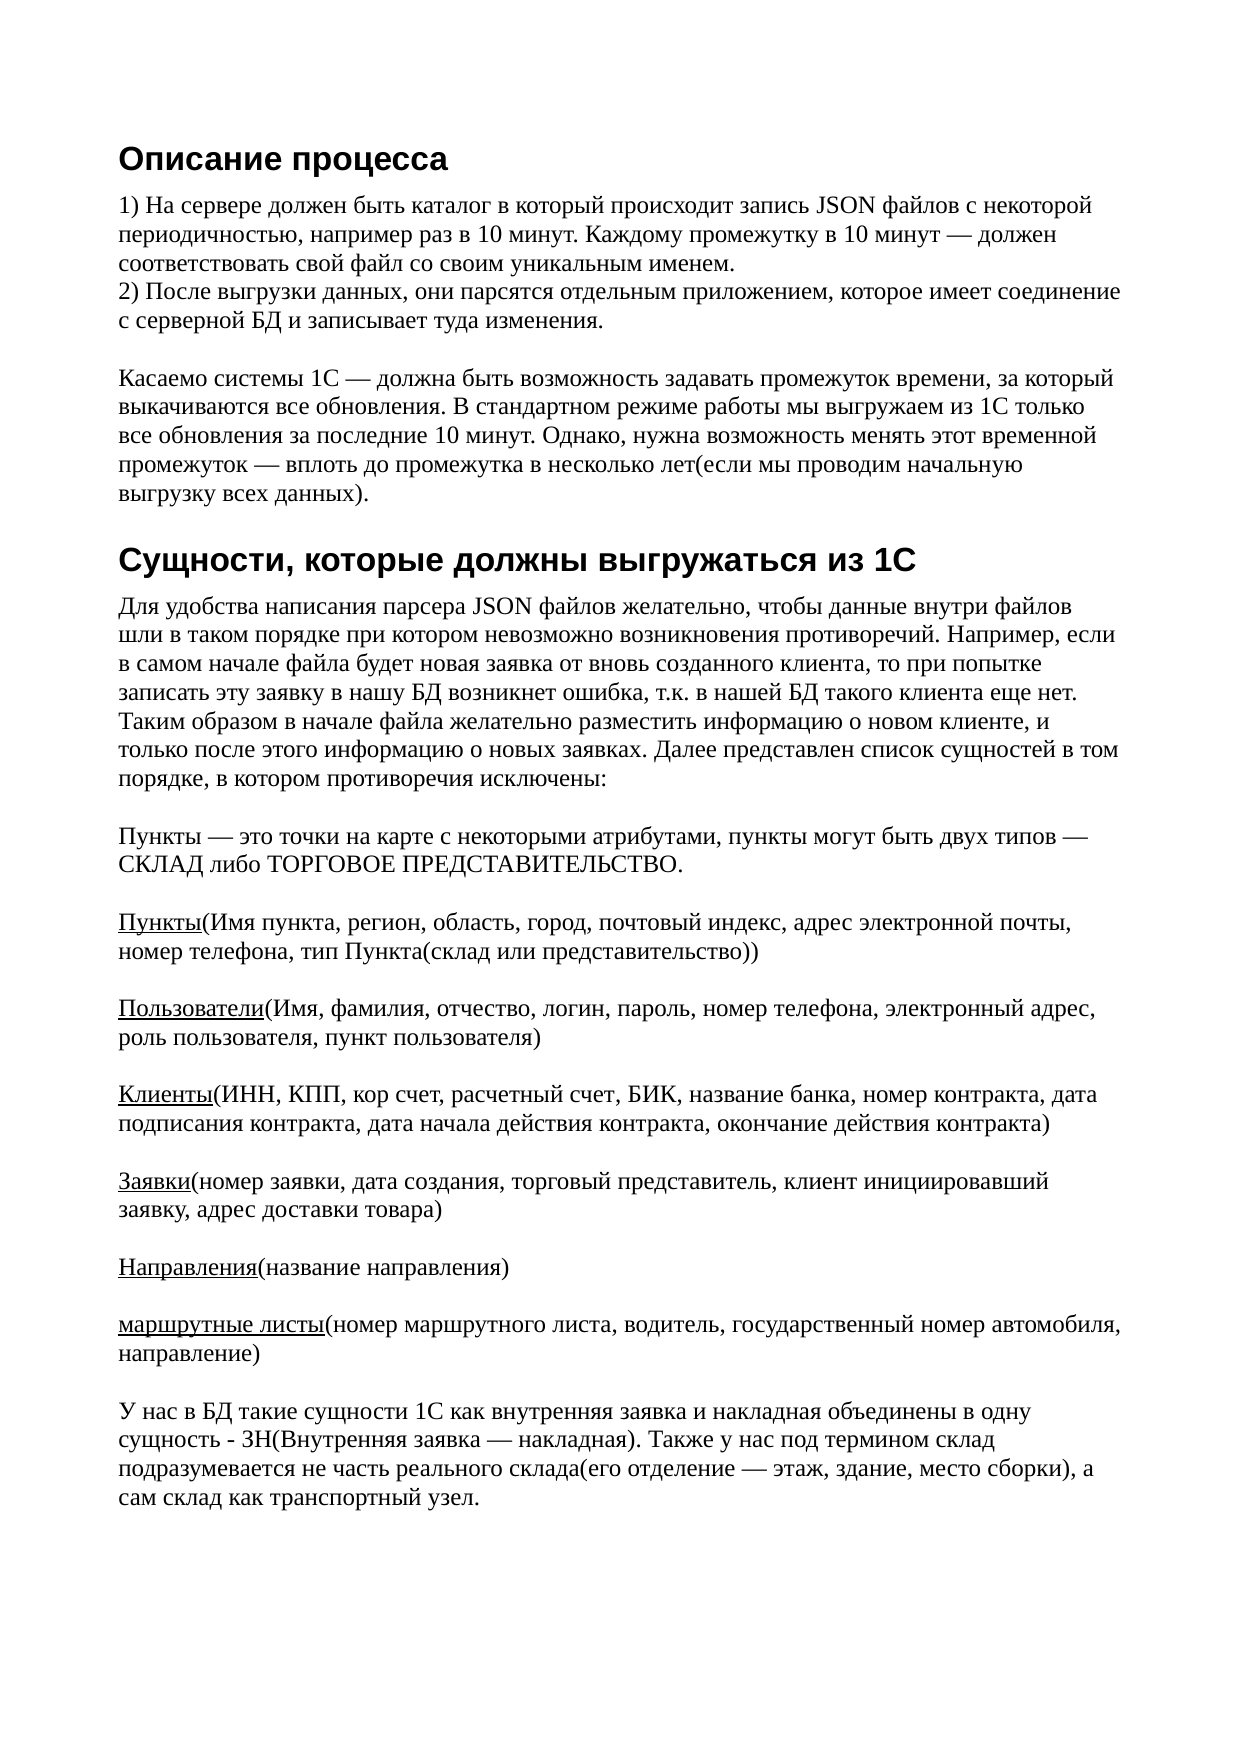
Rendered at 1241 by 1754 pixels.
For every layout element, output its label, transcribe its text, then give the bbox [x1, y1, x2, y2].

text У нас в БД такие сущности 1С как внутренняя заявка и накладная объединены в одну сущность - ЗН(Внутренняя заявка — накладная). Также у нас под термином склад подразумевается не часть реального склада(его отделение — этаж, здание, место сборки), а сам склад как транспортный узел. [118, 1396, 1122, 1511]
text Пользователи(Имя, фамилия, отчество, логин, пароль, номер телефона, электронный адрес, роль пользователя, пункт пользователя) [118, 993, 1122, 1051]
subtitle Описание процесса [118, 139, 1122, 178]
text Направления(название направления) [118, 1252, 1122, 1281]
text маршрутные листы(номер маршрутного листа, водитель, государственный номер автомобиля, направление) [118, 1309, 1122, 1367]
subtitle Сущности, которые должны выгружаться из 1С [118, 540, 1122, 578]
text Касаемо системы 1С — должна быть возможность задавать промежуток времени, за который выкачиваются все обновления. В стандартном режиме работы мы выгружаем из 1С только все обновления за последние 10 минут. Однако, нужна возможность менять этот временной промежуток — вплоть до промежутка в несколько лет(если мы проводим начальную выгрузку всех данных). [118, 363, 1122, 506]
text Пункты(Имя пункта, регион, область, город, почтовый индекс, адрес электронной почты, номер телефона, тип Пункта(склад или представительство)) [118, 907, 1122, 964]
text Заявки(номер заявки, дата создания, торговый представитель, клиент инициировавший заявку, адрес доставки товара) [118, 1166, 1122, 1223]
text 2) После выгрузки данных, они парсятся отдельным приложением, которое имеет соединение с серверной БД и записывает туда изменения. [118, 276, 1122, 334]
text Пункты — это точки на карте с некоторыми атрибутами, пункты могут быть двух типов — СКЛАД либо ТОРГОВОЕ ПРЕДСТАВИТЕЛЬСТВО. [118, 821, 1122, 878]
text 1) На сервере должен быть каталог в который происходит запись JSON файлов с некоторой периодичностью, например раз в 10 минут. Каждому промежутку в 10 минут — должен соответствовать свой файл со своим уникальным именем. [118, 190, 1122, 276]
text Клиенты(ИНН, КПП, кор счет, расчетный счет, БИК, название банка, номер контракта, дата подписания контракта, дата начала действия контракта, окончание действия контракта) [118, 1079, 1122, 1137]
text Для удобства написания парсера JSON файлов желательно, чтобы данные внутри файлов шли в таком порядке при котором невозможно возникновения противоречий. Например, если в самом начале файла будет новая заявка от вновь созданного клиента, то при попытке записать эту заявку в нашу БД возникнет ошибка, т.к. в нашей БД такого клиента еще нет. Таким образом в начале файла желательно разместить информацию о новом клиенте, и только после этого информацию о новых заявках. Далее представлен список сущностей в том порядке, в котором противоречия исключены: [118, 591, 1122, 792]
